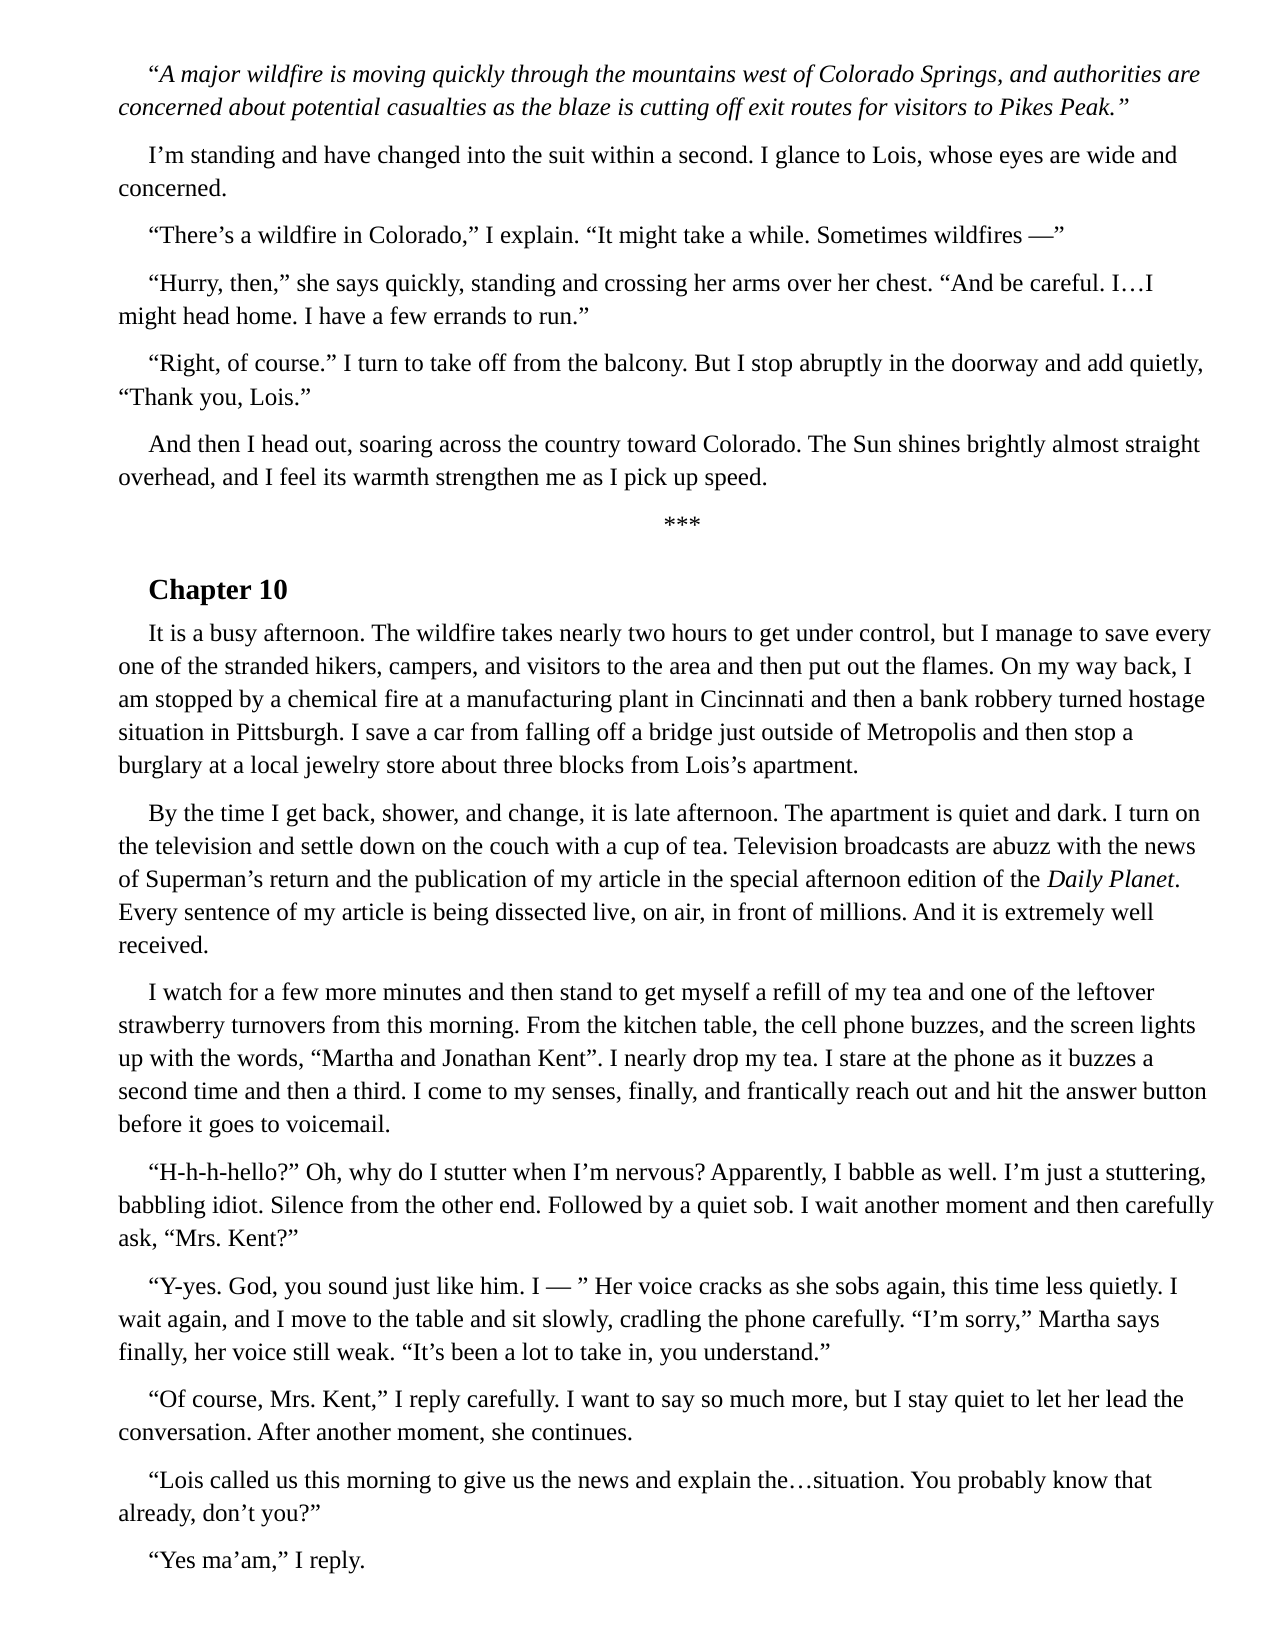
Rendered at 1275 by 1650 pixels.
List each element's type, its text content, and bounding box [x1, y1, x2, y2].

text It is a busy afternoon. The wildfire takes nearly two hours to get under control, but I manage to save every one of the stranded hikers, campers, and visitors to the area and then put out the flames. On my way back, I am stopped by a chemical fire at a manufacturing plant in Cincinnati and then a bank robbery turned hostage situation in Pittsburgh. I save a car from falling off a bridge just outside of Metropolis and then stop a burglary at a local jewelry store about three blocks from Lois’s apartment. [118, 618, 1216, 779]
text I’m standing and have changed into the suit within a second. I glance to Lois, whose eyes are wide and concerned. [118, 140, 1216, 201]
text “Of course, Mrs. Kent,” I reply carefully. I want to say so much more, but I stay quiet to let her lead the conversation. After another moment, she continues. [118, 1384, 1216, 1446]
text “Right, of course.” I turn to take off from the balcony. But I stop abruptly in the doorway and add quietly, “Thank you, Lois.” [118, 348, 1216, 410]
text “Y-yes. God, you sound just like him. I — ” Her voice cracks as she sobs again, this time less quietly. I wait again, and I move to the table and sit slowly, cradling the phone carefully. “I’m sorry,” Martha says finally, her voice still weak. “It’s been a lot to take in, you understand.” [118, 1271, 1216, 1366]
text “A major wildfire is moving quickly through the mountains west of Colorado Springs, and authorities are concerned about potential casualties as the blaze is cutting off exit routes for visitors to Pikes Peak.” [118, 59, 1216, 121]
text “H-h-h-hello?” Oh, why do I stutter when I’m nervous? Apparently, I babble as well. I’m just a stuttering, babbling idiot. Silence from the other end. Followed by a quiet sob. I wait another moment and then carefully ask, “Mrs. Kent?” [118, 1157, 1216, 1252]
text *** [118, 510, 1216, 538]
text By the time I get back, shower, and change, it is late afternoon. The apartment is quiet and dark. I turn on the television and settle down on the couch with a cup of tea. Television broadcasts are abuzz with the news of Superman’s return and the publication of my article in the special afternoon edition of the Daily Planet. Every sentence of my article is being dissected live, on air, in front of millions. And it is extremely well received. [118, 798, 1216, 958]
text “Hurry, then,” she says quickly, standing and crossing her arms over her chest. “And be careful. I…I might head home. I have a few errands to run.” [118, 268, 1216, 330]
text “Lois called us this morning to give us the news and explain the…situation. You probably know that already, don’t you?” [118, 1465, 1216, 1527]
text And then I head out, soaring across the country toward Colorado. The Sun shines brightly almost straight overhead, and I feel its warmth strengthen me as I pick up speed. [118, 429, 1216, 491]
text “There’s a wildfire in Colorado,” I explain. “It might take a while. Sometimes wildfires —” [118, 220, 1216, 249]
text “Yes ma’am,” I reply. [118, 1546, 1216, 1574]
subtitle Chapter 10 [118, 572, 1216, 606]
text I watch for a few more minutes and then stand to get myself a refill of my tea and one of the leftover strawberry turnovers from this morning. From the kitchen table, the cell phone buzzes, and the screen lights up with the words, “Martha and Jonathan Kent”. I nearly drop my tea. I stare at the phone as it buzzes a second time and then a third. I come to my senses, finally, and frantically reach out and hit the answer button before it goes to voicemail. [118, 977, 1216, 1138]
